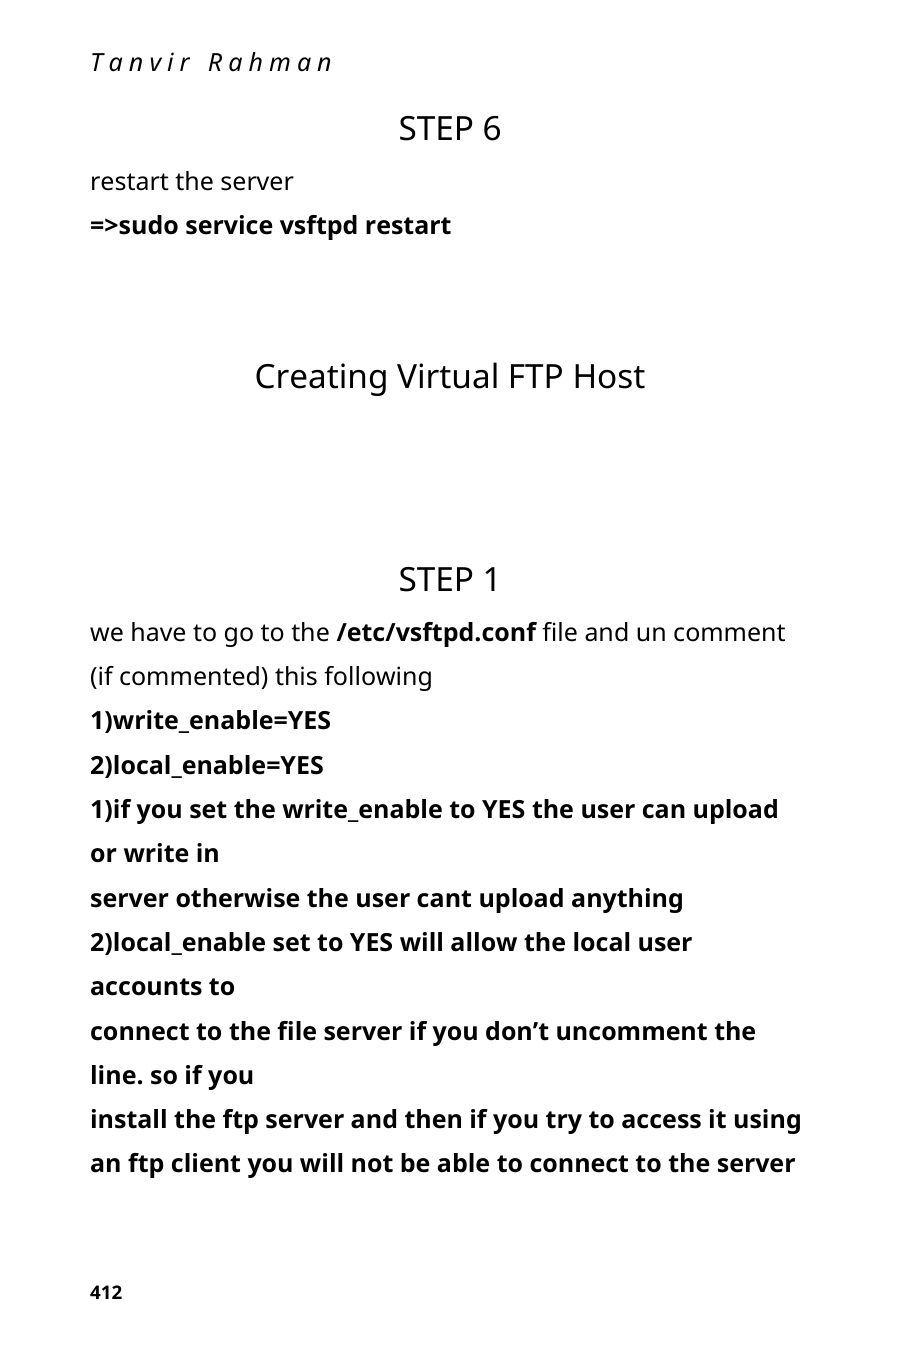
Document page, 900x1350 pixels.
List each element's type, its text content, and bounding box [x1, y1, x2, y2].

text STEP 6 [90, 105, 810, 150]
text server otherwise the user cant upload anything [90, 880, 810, 914]
text 2)local_enable=YES [90, 747, 810, 782]
text 1)write_enable=YES [90, 703, 810, 737]
text =>sudo service vsftpd restart [90, 208, 810, 242]
text 1)if you set the write_enable to YES the user can upload or write in [90, 792, 810, 870]
text restart the server [90, 164, 810, 198]
text we have to go to the /etc/vsftpd.conf file and un comment (if commented) this following [90, 615, 810, 693]
text connect to the file server if you don’t uncomment the line. so if you [90, 1013, 810, 1091]
text Creating Virtual FTP Host [90, 352, 810, 398]
text 2)local_enable set to YES will allow the local user accounts to [90, 924, 810, 1003]
text STEP 1 [90, 556, 810, 601]
text install the ftp server and then if you try to access it using an ftp client you will not be able to connect to the server [90, 1102, 810, 1180]
